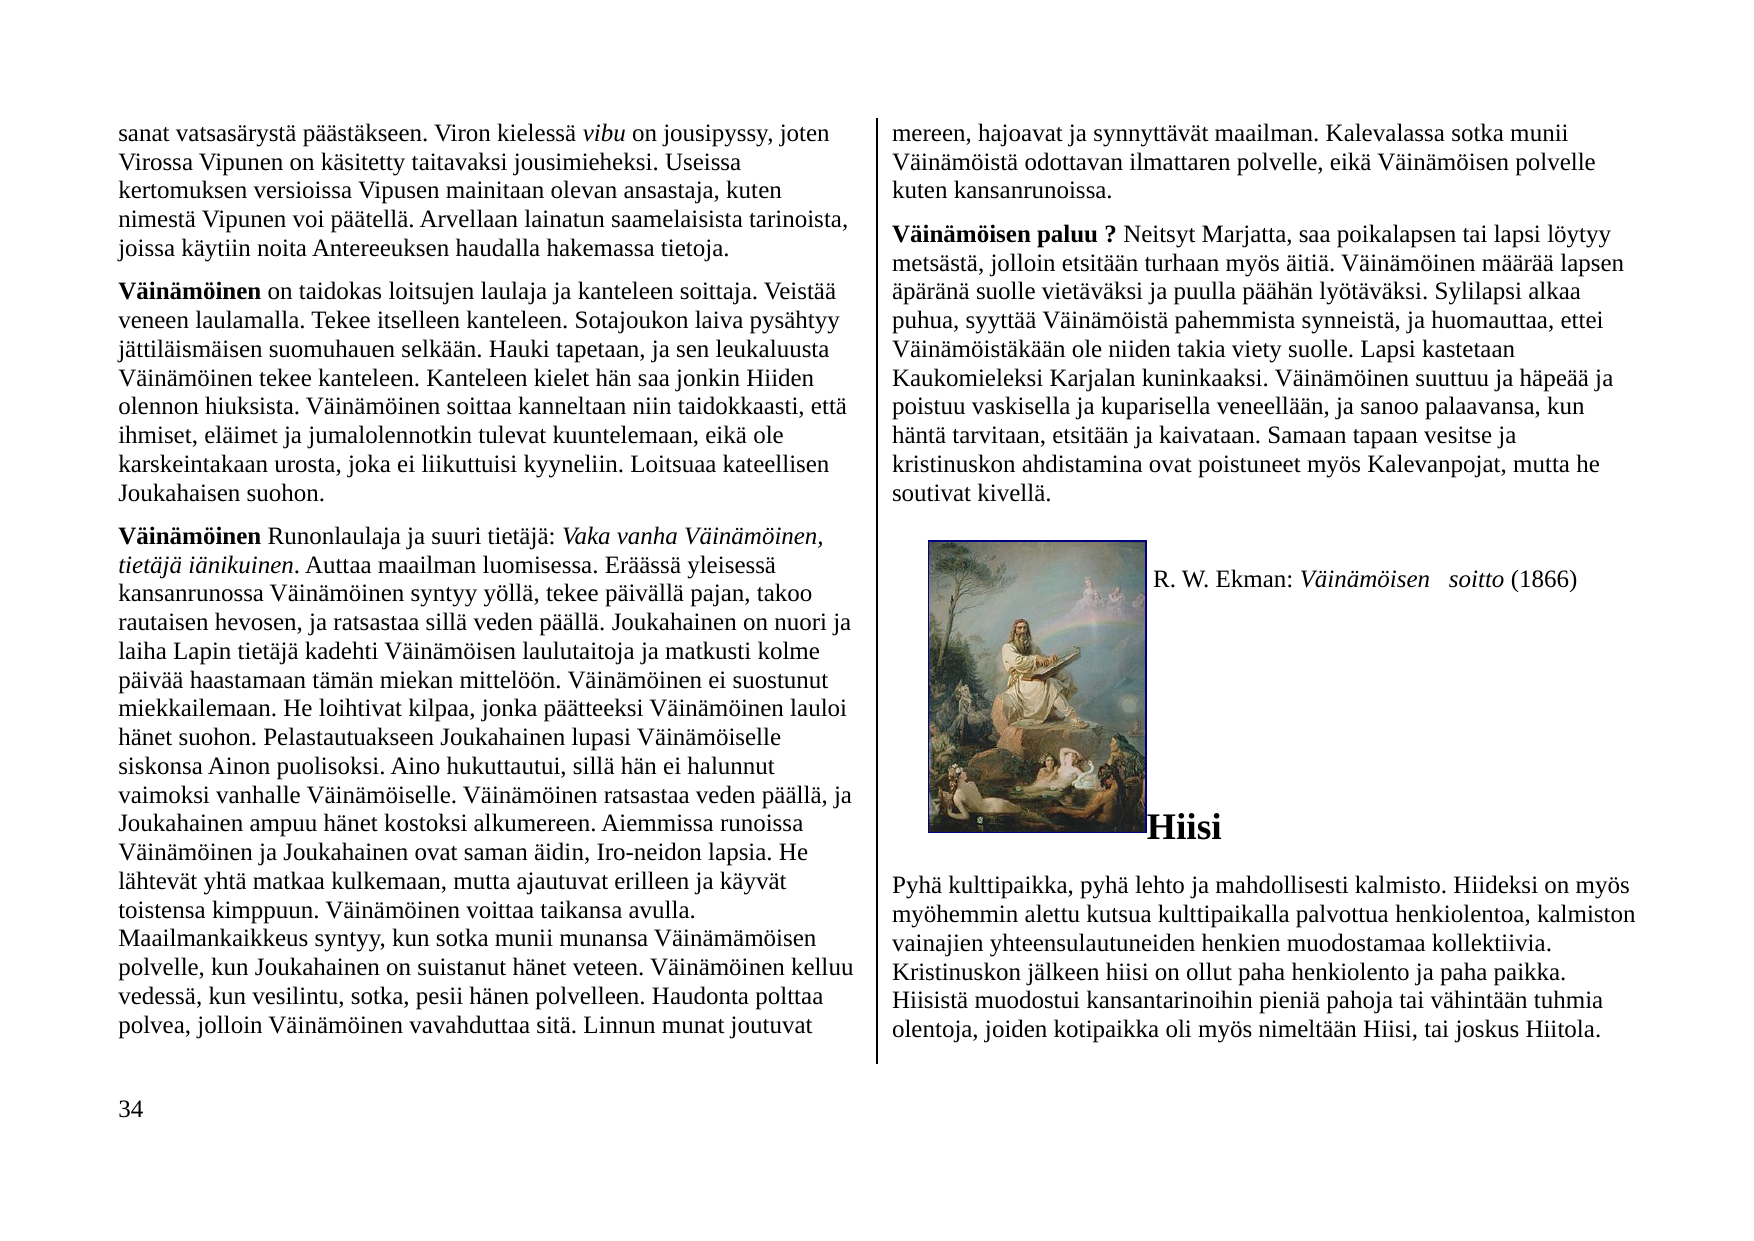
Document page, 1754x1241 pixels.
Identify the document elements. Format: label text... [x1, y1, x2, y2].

text sanat vatsasärystä päästäkseen. Viron kielessä vibu on jousipyssy, joten Virossa Vipunen on käsitetty taitavaksi jousimieheksi. Useissa kertomuksen versioissa Vipusen mainitaan olevan ansastaja, kuten nimestä Vipunen voi päätellä. Arvellaan lainatun saamelaisista tarinoista, joissa käytiin noita Antereeuksen haudalla hakemassa tietoja. [118, 118, 862, 262]
text mereen, hajoavat ja synnyttävät maailman. Kalevalassa sotka munii Väinämöistä odottavan ilmattaren polvelle, eikä Väinämöisen polvelle kuten kansanrunoissa. [892, 118, 1635, 204]
text Väinämöisen paluu ? Neitsyt Marjatta, saa poikalapsen tai lapsi löytyy metsästä, jolloin etsitään turhaan myös äitiä. Väinämöinen määrää lapsen äpäränä suolle vietäväksi ja puulla päähän lyötäväksi. Sylilapsi alkaa puhua, syyttää Väinämöistä pahemmista synneistä, ja huomauttaa, ettei Väinämöistäkään ole niiden takia viety suolle. Lapsi kastetaan Kaukomieleksi Karjalan kuninkaaksi. Väinämöinen suuttuu ja häpeää ja poistuu vaskisella ja kuparisella veneellään, ja sanoo palaavansa, kun häntä tarvitaan, etsitään ja kaivataan. Samaan tapaan vesitse ja kristinuskon ahdistamina ovat poistuneet myös Kalevanpojat, mutta he soutivat kivellä. [892, 219, 1635, 506]
text Pyhä kulttipaikka, pyhä lehto ja mahdollisesti kalmisto. Hiideksi on myös myöhemmin alettu kutsua kulttipaikalla palvottua henkiolentoa, kalmiston vainajien yhteensulautuneiden henkien muodostamaa kollektiivia. Kristinuskon jälkeen hiisi on ollut paha henkiolento ja paha paikka. Hiisistä muodostui kansantarinoihin pieniä pahoja tai vähintään tuhmia olentoja, joiden kotipaikka oli myös nimeltään Hiisi, tai joskus Hiitola. [892, 870, 1635, 1043]
text Väinämöinen Runonlaulaja ja suuri tietäjä: Vaka vanha Väinämöinen, tietäjä iänikuinen. Auttaa maailman luomisessa. Eräässä yleisessä kansanrunossa Väinämöinen syntyy yöllä, tekee päivällä pajan, takoo rautaisen hevosen, ja ratsastaa sillä veden päällä. Joukahainen on nuori ja laiha Lapin tietäjä kadehti Väinämöisen laulutaitoja ja matkusti kolme päivää haastamaan tämän miekan mittelöön. Väinämöinen ei suostunut miekkailemaan. He loihtivat kilpaa, jonka päätteeksi Väinämöinen lauloi hänet suohon. Pelastautuakseen Joukahainen lupasi Väinämöiselle siskonsa Ainon puolisoksi. Aino hukuttautui, sillä hän ei halunnut vaimoksi vanhalle Väinämöiselle. Väinämöinen ratsastaa veden päällä, ja Joukahainen ampuu hänet kostoksi alkumereen. Aiemmissa runoissa Väinämöinen ja Joukahainen ovat saman äidin, Iro-neidon lapsia. He lähtevät yhtä matkaa kulkemaan, mutta ajautuvat erilleen ja käyvät toistensa kimppuun. Väinämöinen voittaa taikansa avulla. Maailmankaikkeus syntyy, kun sotka munii munansa Väinämämöisen polvelle, kun Joukahainen on suistanut hänet veteen. Väinämöinen kelluu vedessä, kun vesilintu, sotka, pesii hänen polvelleen. Haudonta polttaa polvea, jolloin Väinämöinen vavahduttaa sitä. Linnun munat joutuvat [118, 521, 862, 1038]
text Väinämöinen on taidokas loitsujen laulaja ja kanteleen soittaja. Veistää veneen laulamalla. Tekee itselleen kanteleen. Sotajoukon laiva pysähtyy jättiläismäisen suomuhauen selkään. Hauki tapetaan, ja sen leukaluusta Väinämöinen tekee kanteleen. Kanteleen kielet hän saa jonkin Hiiden olennon hiuksista. Väinämöinen soittaa kanneltaan niin taidokkaasti, että ihmiset, eläimet ja jumalolennotkin tulevat kuuntelemaan, eikä ole karskeintakaan urosta, joka ei liikuttuisi kyyneliin. Loitsuaa kateellisen Joukahaisen suohon. [118, 276, 862, 506]
text Hiisi [892, 804, 1635, 847]
text [892, 564, 927, 593]
picture [929, 542, 1145, 832]
text R. W. Ekman: Väinämöisen soitto (1866) [1147, 564, 1635, 593]
